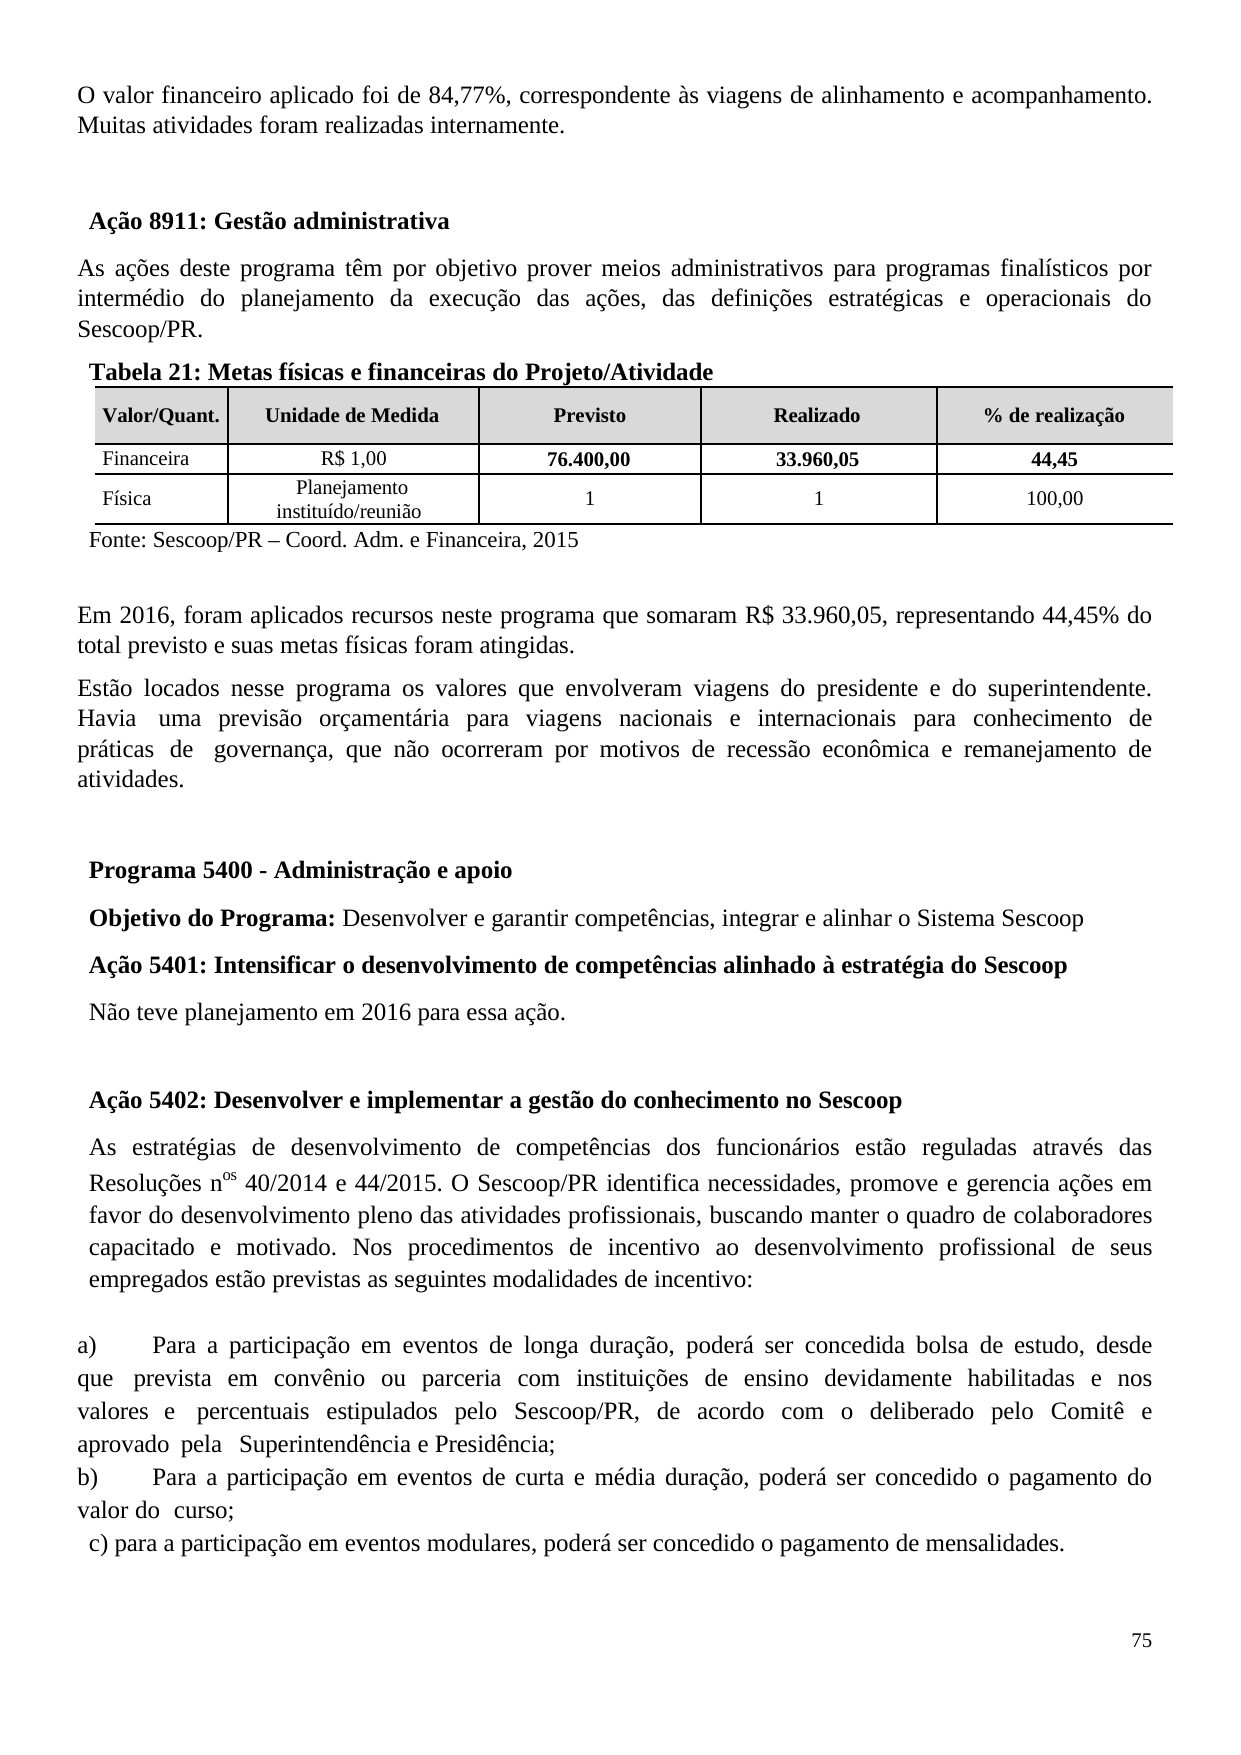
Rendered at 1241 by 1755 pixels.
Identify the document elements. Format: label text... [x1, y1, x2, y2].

table_header % de realização [938, 388, 1173, 443]
text Fonte: Sescoop/PR – Coord. Adm. e Financeira, 2015 [89, 526, 1186, 553]
table_cell 33.960,05 [702, 445, 936, 473]
subtitle Ação 8911: Gestão administrativa [89, 206, 1186, 234]
subtitle Ação 5402: Desenvolver e implementar a gestão do conhecimento no Sescoop [89, 1085, 1186, 1114]
table_cell Planejamento instituído/reunião [229, 475, 478, 523]
table_header Previsto [480, 388, 700, 443]
subtitle Programa 5400 - Administração e apoio [89, 855, 1186, 884]
subtitle Tabela 21: Metas físicas e financeiras do Projeto/Atividade [89, 357, 1186, 386]
table_cell 44,45 [938, 445, 1173, 473]
table_cell 1 [480, 475, 700, 523]
table_cell Financeira [95, 445, 227, 473]
text O valor financeiro aplicado foi de 84,77%, correspondente às viagens de alinhamento e acompanhamento. Muitas atividades foram realizadas internamente. [77, 80, 1152, 139]
text As estratégias de desenvolvimento de competências dos funcionários estão reguladas através das Resoluções nos 40/2014 e 44/2015. O Sescoop/PR identifica necessidades, promove e gerencia ações em favor do desenvolvimento pleno das atividades profissionais, buscando manter o quadro de colaboradores capacitado e motivado. Nos procedimentos de incentivo ao desenvolvimento profissional de seus empregados estão previstas as seguintes modalidades de incentivo: [89, 1132, 1153, 1293]
table_header Unidade de Medida [229, 388, 478, 443]
table_header Valor/Quant. [95, 388, 227, 443]
text Estão locados nesse programa os valores que envolveram viagens do presidente e do superintendente. Havia uma previsão orçamentária para viagens nacionais e internacionais para conhecimento de práticas de governança, que não ocorreram por motivos de recessão econômica e remanejamento de atividades. [77, 673, 1153, 793]
list Para a participação em eventos de curta e média duração, poderá ser concedido o pagamento do valor do curso; [77, 1462, 1153, 1524]
table_cell Física [95, 475, 227, 523]
list para a participação em eventos modulares, poderá ser concedido o pagamento de mensalidades. [89, 1528, 1186, 1557]
table_cell R$ 1,00 [229, 445, 478, 473]
text Objetivo do Programa: Desenvolver e garantir competências, integrar e alinhar o Sistema Sescoop Ação 5401: Intensificar o desenvolvimento de competências alinhado à estratégia do Sescoop Não teve planejamento em 2016 para essa ação. [89, 903, 1103, 1026]
table_header Realizado [702, 388, 936, 443]
text Em 2016, foram aplicados recursos neste programa que somaram R$ 33.960,05, representando 44,45% do total previsto e suas metas físicas foram atingidas. [77, 600, 1152, 659]
table_cell 1 [702, 475, 936, 523]
table_cell 100,00 [938, 475, 1173, 523]
list Para a participação em eventos de longa duração, poderá ser concedida bolsa de estudo, desde que prevista em convênio ou parceria com instituições de ensino devidamente habilitadas e nos valores e percentuais estipulados pelo Sescoop/PR, de acordo com o deliberado pelo Comitê e aprovado pela Superintendência e Presidência; [77, 1330, 1153, 1458]
text As ações deste programa têm por objetivo prover meios administrativos para programas finalísticos por intermédio do planejamento da execução das ações, das definições estratégicas e operacionais do Sescoop/PR. [77, 253, 1152, 343]
table_cell 76.400,00 [480, 445, 700, 473]
